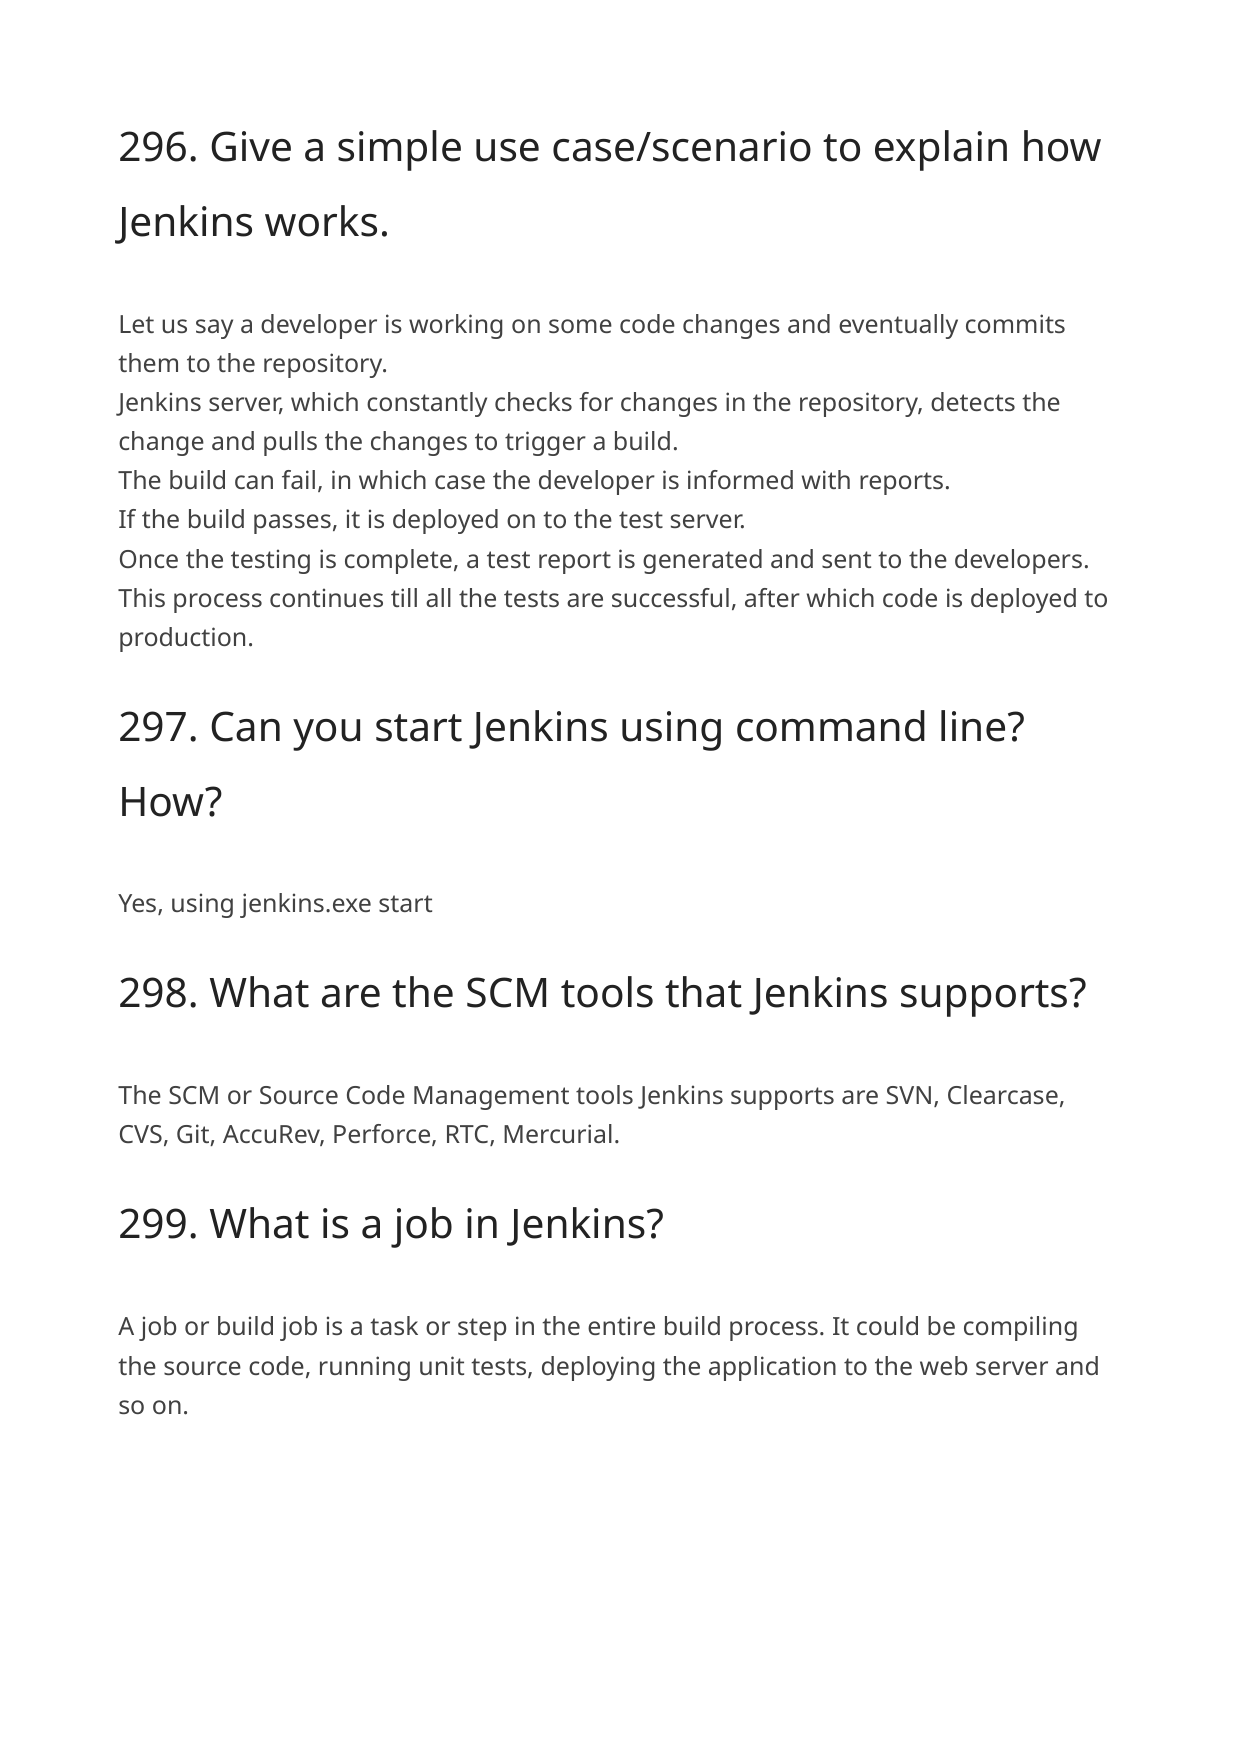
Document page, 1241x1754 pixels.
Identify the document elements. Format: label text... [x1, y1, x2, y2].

subtitle 296. Give a simple use case/scenario to explain how Jenkins works. [118, 118, 1122, 248]
subtitle 297. Can you start Jenkins using command line? How? [118, 698, 1122, 828]
text Yes, using jenkins.exe start [118, 886, 1122, 920]
subtitle 298. What are the SCM tools that Jenkins supports? [118, 964, 1122, 1020]
subtitle 299. What is a job in Jenkins? [118, 1195, 1122, 1251]
text A job or build job is a task or step in the entire build process. It could be compiling the source code, running unit tests, deploying the application to the web server and so on. [118, 1309, 1122, 1421]
text Let us say a developer is working on some code changes and eventually commits them to the repository. Jenkins server, which constantly checks for changes in the repository, detects the change and pulls the changes to trigger a build. The build can fail, in which case the developer is informed with reports. If the build passes, it is deployed on to the test server. Once the testing is complete, a test report is generated and sent to the developers. This process continues till all the tests are successful, after which code is deployed to production. [118, 306, 1122, 654]
text The SCM or Source Code Management tools Jenkins supports are SVN, Clearcase, CVS, Git, AccuRev, Perforce, RTC, Mercurial. [118, 1078, 1122, 1151]
